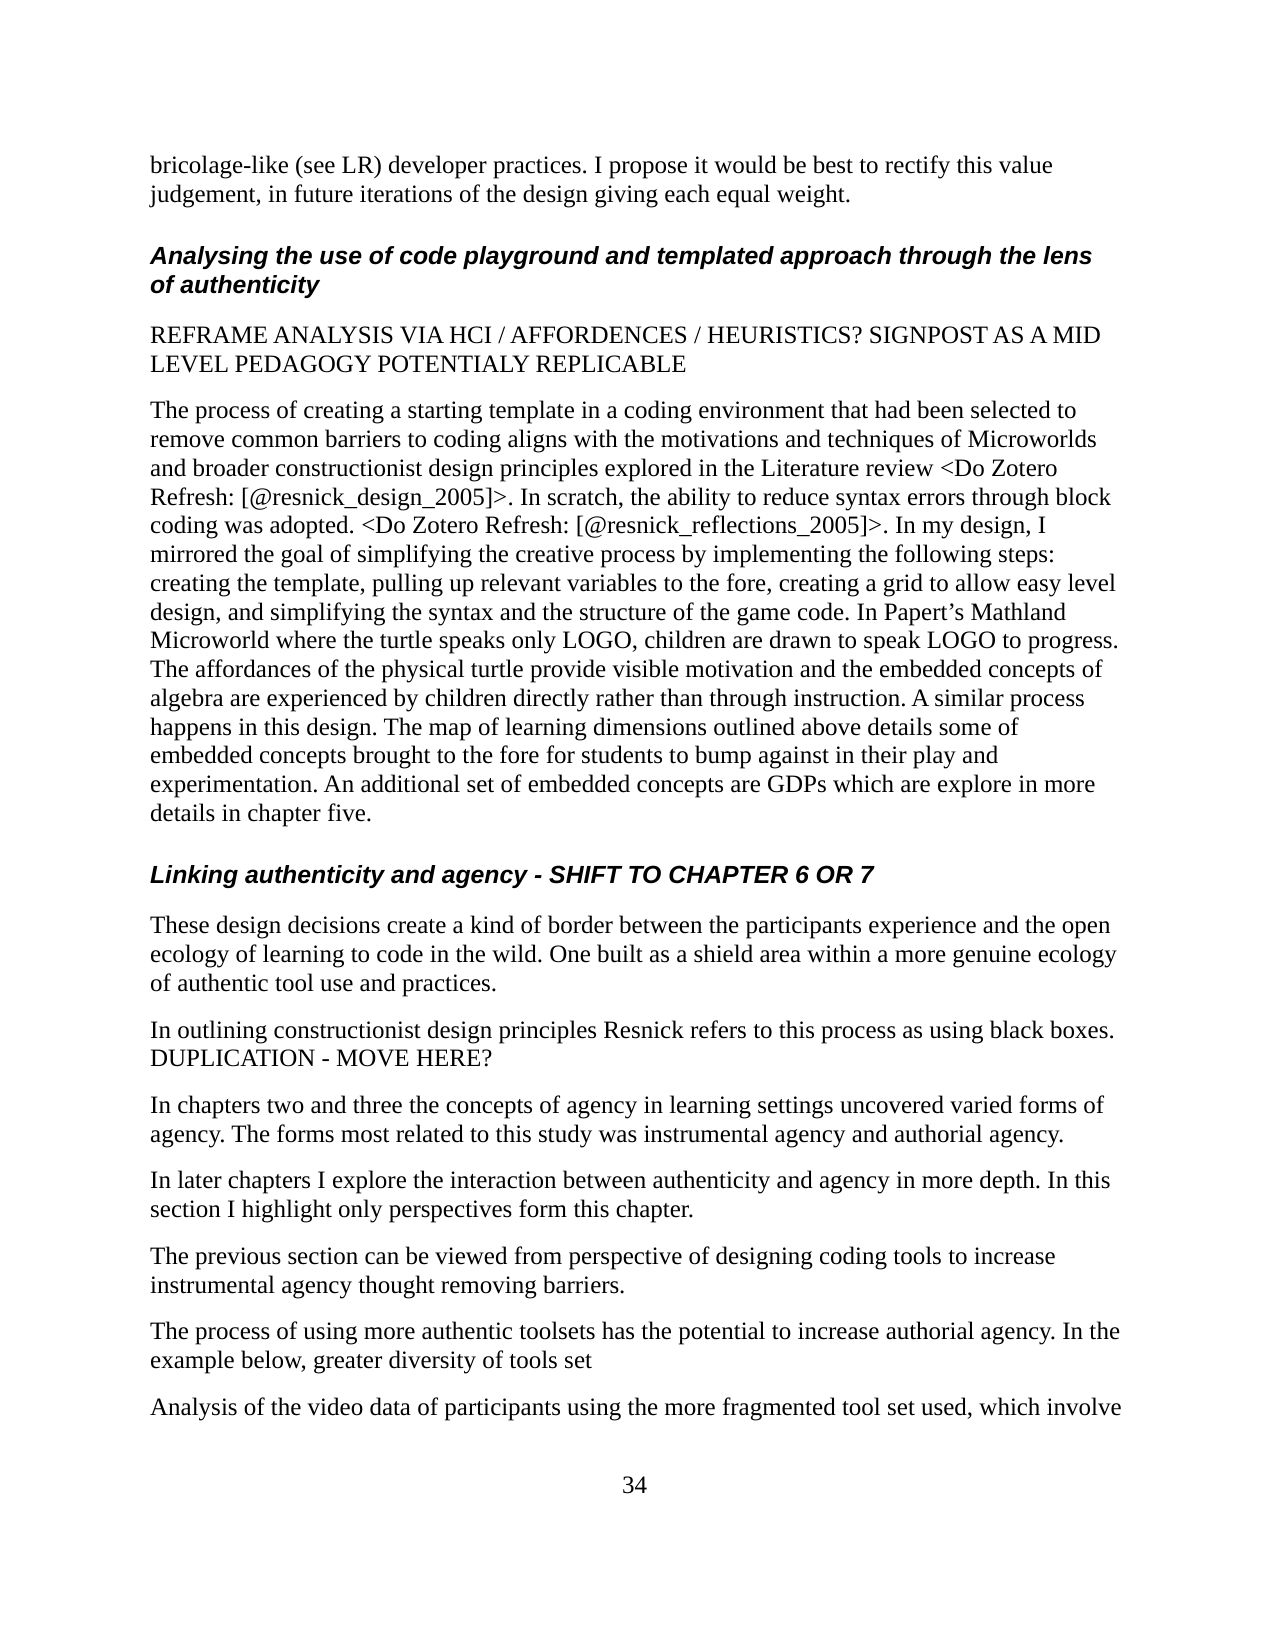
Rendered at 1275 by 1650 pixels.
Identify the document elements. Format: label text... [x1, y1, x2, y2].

text Analysis of the video data of participants using the more fragmented tool set used, which involve [150, 1392, 1125, 1421]
text The process of using more authentic toolsets has the potential to increase authorial agency. In the example below, greater diversity of tools set [150, 1316, 1125, 1374]
text The previous section can be viewed from perspective of designing coding tools to increase instrumental agency thought removing barriers. [150, 1241, 1125, 1298]
text These design decisions create a kind of border between the participants experience and the open ecology of learning to code in the wild. One built as a shield area within a more genuine ecology of authentic tool use and practices. [150, 911, 1125, 997]
text In later chapters I explore the interaction between authenticity and agency in more depth. In this section I highlight only perspectives form this chapter. [150, 1166, 1125, 1223]
text In outlining constructionist design principles Resnick refers to this process as using black boxes. DUPLICATION - MOVE HERE? [150, 1015, 1125, 1072]
text In chapters two and three the concepts of agency in learning settings uncovered varied forms of agency. The forms most related to this study was instrumental agency and authorial agency. [150, 1090, 1125, 1148]
subtitle Analysing the use of code playground and templated approach through the lens of authenticity [150, 241, 1125, 298]
text bricolage-like (see LR) developer practices. I propose it would be best to rectify this value judgement, in future iterations of the design giving each equal weight. [150, 150, 1125, 207]
text REFRAME ANALYSIS VIA HCI / AFFORDENCES / HEURISTICS? SIGNPOST AS A MID LEVEL PEDAGOGY POTENTIALY REPLICABLE [150, 320, 1125, 377]
subtitle Linking authenticity and agency - SHIFT TO CHAPTER 6 OR 7 [150, 861, 1125, 889]
text The process of creating a starting template in a coding environment that had been selected to remove common barriers to coding aligns with the motivations and techniques of Microworlds and broader constructionist design principles explored in the Literature review <Do Zotero Refresh: [@resnick_design_2005]>. In scratch, the ability to reduce syntax errors through block coding was adopted. <Do Zotero Refresh: [@resnick_reflections_2005]>. In my design, I mirrored the goal of simplifying the creative process by implementing the following steps: creating the template, pulling up relevant variables to the fore, creating a grid to allow easy level design, and simplifying the syntax and the structure of the game code. In Papert’s Mathland Microworld where the turtle speaks only LOGO, children are drawn to speak LOGO to progress. The affordances of the physical turtle provide visible motivation and the embedded concepts of algebra are experienced by children directly rather than through instruction. A similar process happens in this design. The map of learning dimensions outlined above details some of embedded concepts brought to the fore for students to bump against in their play and experimentation. An additional set of embedded concepts are GDPs which are explore in more details in chapter five. [150, 395, 1125, 827]
